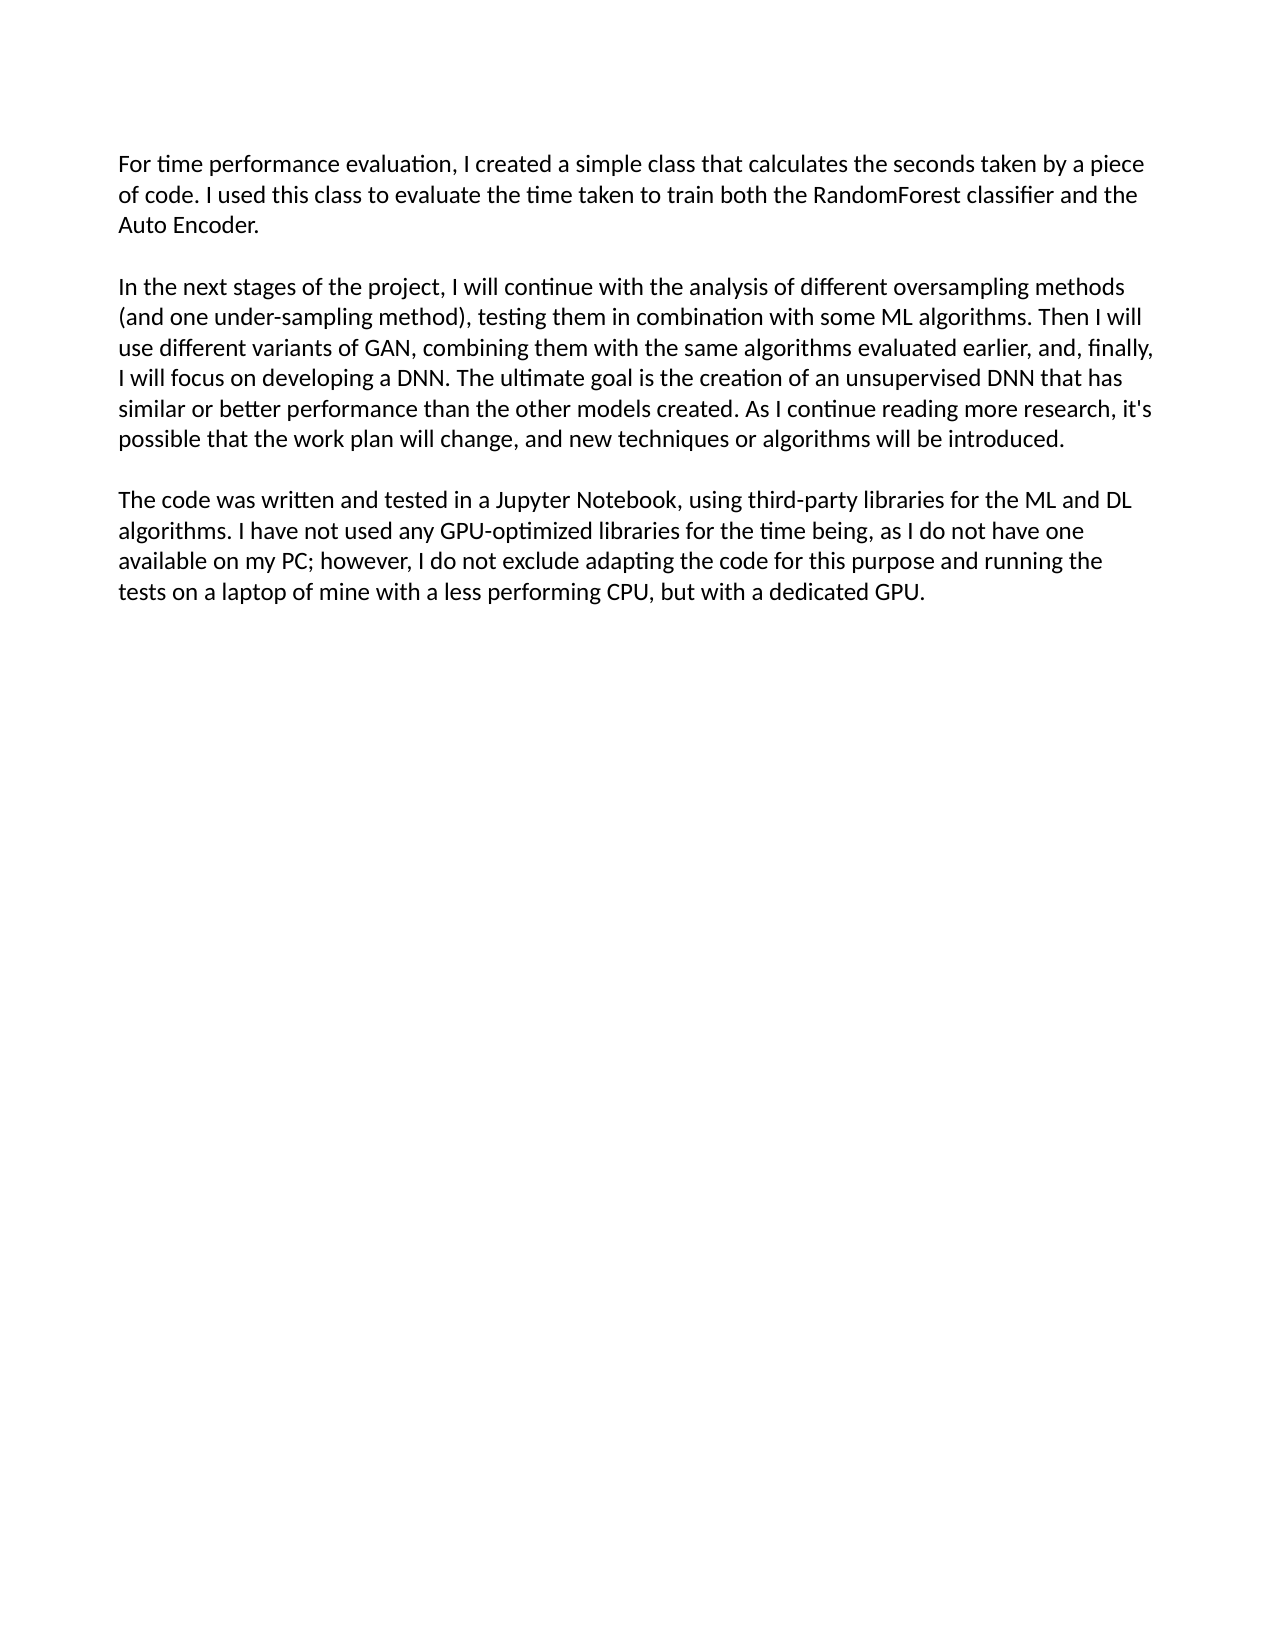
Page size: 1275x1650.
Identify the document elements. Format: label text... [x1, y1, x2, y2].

text In the next stages of the project, I will continue with the analysis of different oversampling methods (and one under-sampling method), testing them in combination with some ML algorithms. Then I will use different variants of GAN, combining them with the same algorithms evaluated earlier, and, finally, I will focus on developing a DNN. The ultimate goal is the creation of an unsupervised DNN that has similar or better performance than the other models created. As I continue reading more research, it's possible that the work plan will change, and new techniques or algorithms will be introduced. [118, 271, 1157, 454]
text For time performance evaluation, I created a simple class that calculates the seconds taken by a piece of code. I used this class to evaluate the time taken to train both the RandomForest classifier and the Auto Encoder. [118, 149, 1157, 240]
text The code was written and tested in a Jupyter Notebook, using third-party libraries for the ML and DL algorithms. I have not used any GPU-optimized libraries for the time being, as I do not have one available on my PC; however, I do not exclude adapting the code for this purpose and running the tests on a laptop of mine with a less performing CPU, but with a dedicated GPU. [118, 484, 1157, 606]
